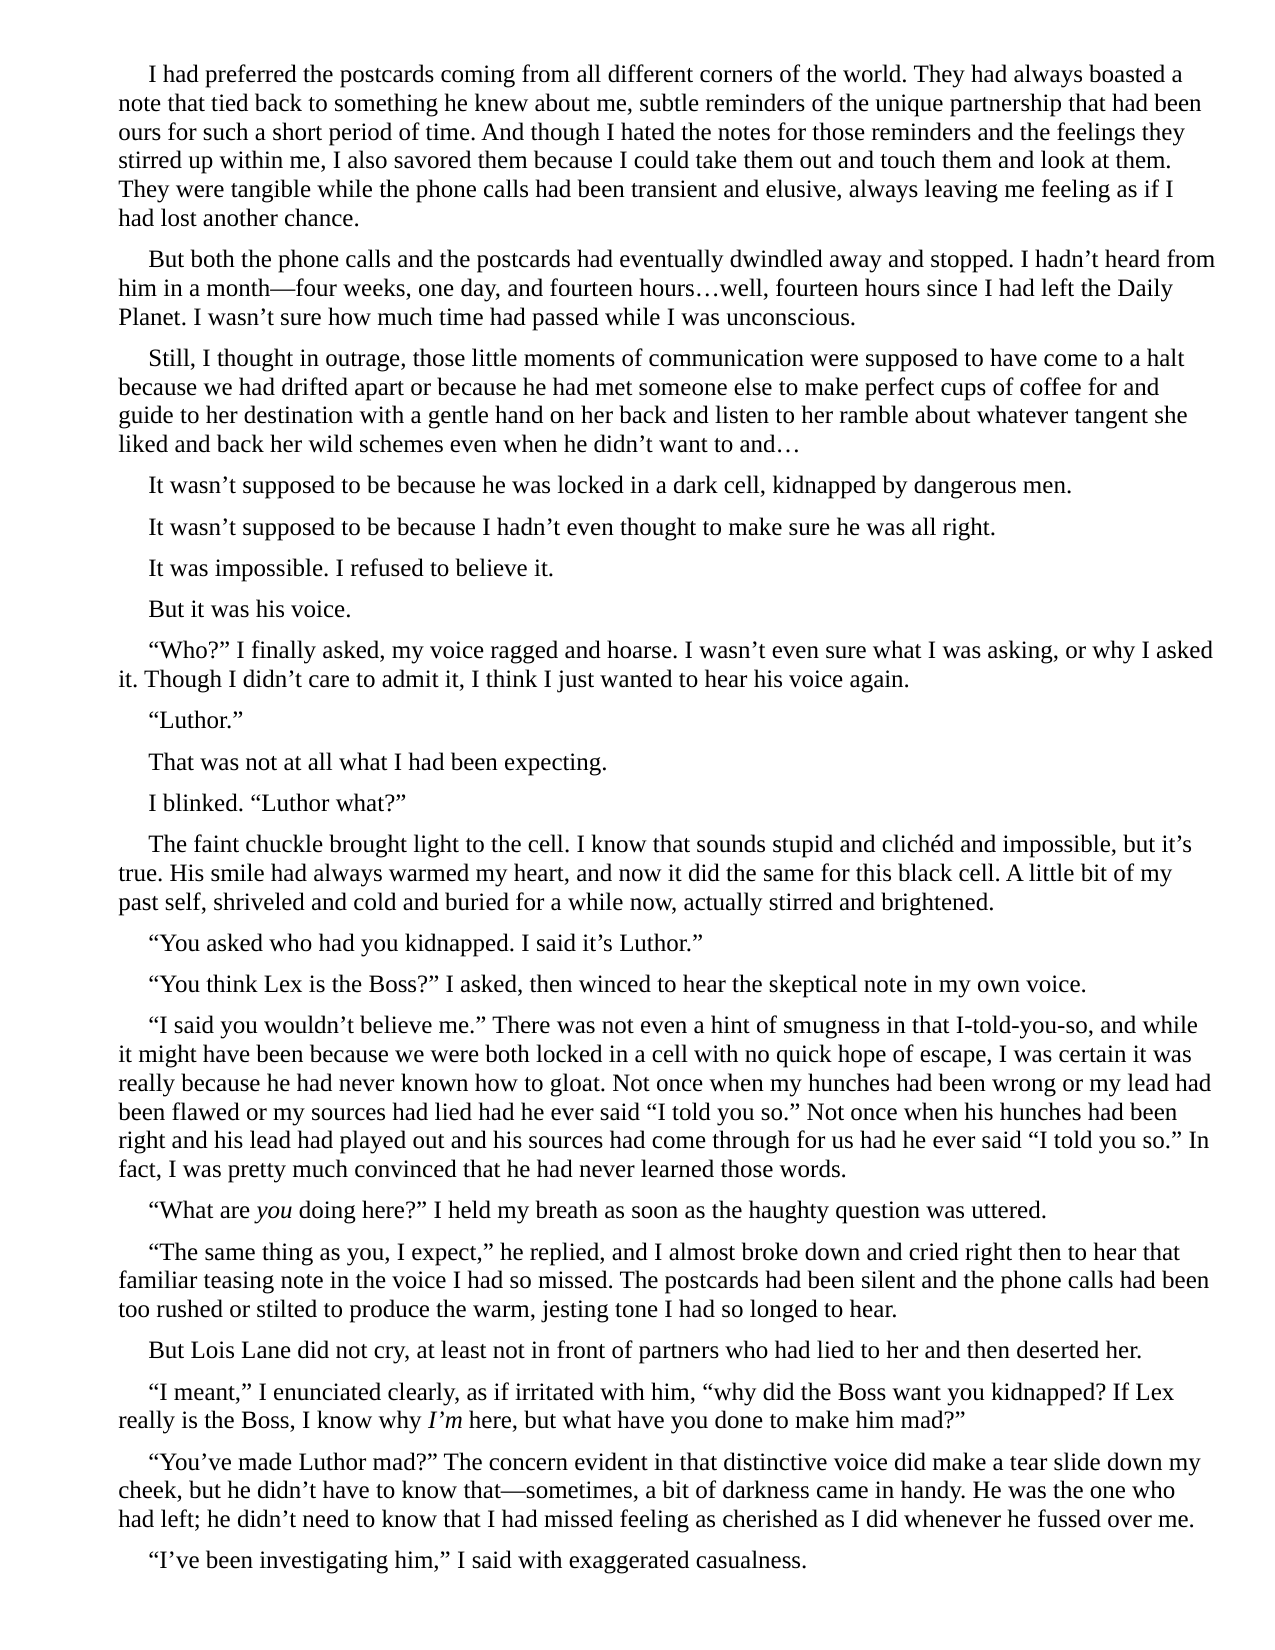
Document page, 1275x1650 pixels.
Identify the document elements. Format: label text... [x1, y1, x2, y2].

text It wasn’t supposed to be because I hadn’t even thought to make sure he was all right. [118, 512, 1216, 540]
text I had preferred the postcards coming from all different corners of the world. They had always boasted a note that tied back to something he knew about me, subtle reminders of the unique partnership that had been ours for such a short period of time. And though I hated the notes for those reminders and the feelings they stirred up within me, I also savored them because I could take them out and touch them and look at them. They were tangible while the phone calls had been transient and elusive, always leaving me feeling as if I had lost another chance. [118, 59, 1216, 232]
text “Who?” I finally asked, my voice ragged and hoarse. I wasn’t even sure what I was asking, or why I asked it. Though I didn’t care to admit it, I think I just wanted to hear his voice again. [118, 635, 1216, 693]
text “You’ve made Luthor mad?” The concern evident in that distinctive voice did make a tear slide down my cheek, but he didn’t have to know that—sometimes, a bit of darkness came in handy. He was the one who had left; he didn’t need to know that I had missed feeling as cherished as I did whenever he fussed over me. [118, 1447, 1216, 1533]
text “I said you wouldn’t believe me.” There was not even a hint of smugness in that I-told-you-so, and while it might have been because we were both locked in a cell with no quick hope of escape, I was certain it was really because he had never known how to gloat. Not once when my hunches had been wrong or my lead had been flawed or my sources had lied had he ever said “I told you so.” Not once when his hunches had been right and his lead had played out and his sources had come through for us had he ever said “I told you so.” In fact, I was pretty much convinced that he had never learned those words. [118, 1010, 1216, 1183]
text “You think Lex is the Boss?” I asked, then winced to hear the skeptical note in my own voice. [118, 969, 1216, 998]
text “You asked who had you kidnapped. I said it’s Luthor.” [118, 928, 1216, 957]
text Still, I thought in outrage, those little moments of communication were supposed to have come to a halt because we had drifted apart or because he had met someone else to make perfect cups of coffee for and guide to her destination with a gentle hand on her back and listen to her ramble about whatever tangent she liked and back her wild schemes even when he didn’t want to and… [118, 343, 1216, 458]
text It was impossible. I refused to believe it. [118, 553, 1216, 582]
text But both the phone calls and the postcards had eventually dwindled away and stopped. I hadn’t heard from him in a month—four weeks, one day, and fourteen hours…well, fourteen hours since I had left the Daily Planet. I wasn’t sure how much time had passed while I was unconscious. [118, 244, 1216, 330]
text “I meant,” I enunciated clearly, as if irritated with him, “why did the Boss want you kidnapped? If Lex really is the Boss, I know why I’m here, but what have you done to make him mad?” [118, 1377, 1216, 1434]
text I blinked. “Luthor what?” [118, 788, 1216, 817]
text But it was his voice. [118, 594, 1216, 623]
text The faint chuckle brought light to the cell. I know that sounds stupid and clichéd and impossible, but it’s true. His smile had always warmed my heart, and now it did the same for this black cell. A little bit of my past self, shriveled and cold and buried for a while now, actually stirred and brightened. [118, 829, 1216, 915]
text “What are you doing here?” I held my breath as soon as the haughty question was uttered. [118, 1195, 1216, 1224]
text That was not at all what I had been expecting. [118, 747, 1216, 775]
text “Luthor.” [118, 705, 1216, 734]
text But Lois Lane did not cry, at least not in front of partners who had lied to her and then deserted her. [118, 1335, 1216, 1364]
text “I’ve been investigating him,” I said with exaggerated casualness. [118, 1545, 1216, 1574]
text It wasn’t supposed to be because he was locked in a dark cell, kidnapped by dangerous men. [118, 470, 1216, 499]
text “The same thing as you, I expect,” he replied, and I almost broke down and cried right then to hear that familiar teasing note in the voice I had so missed. The postcards had been silent and the phone calls had been too rushed or stilted to produce the warm, jesting tone I had so longed to hear. [118, 1237, 1216, 1323]
